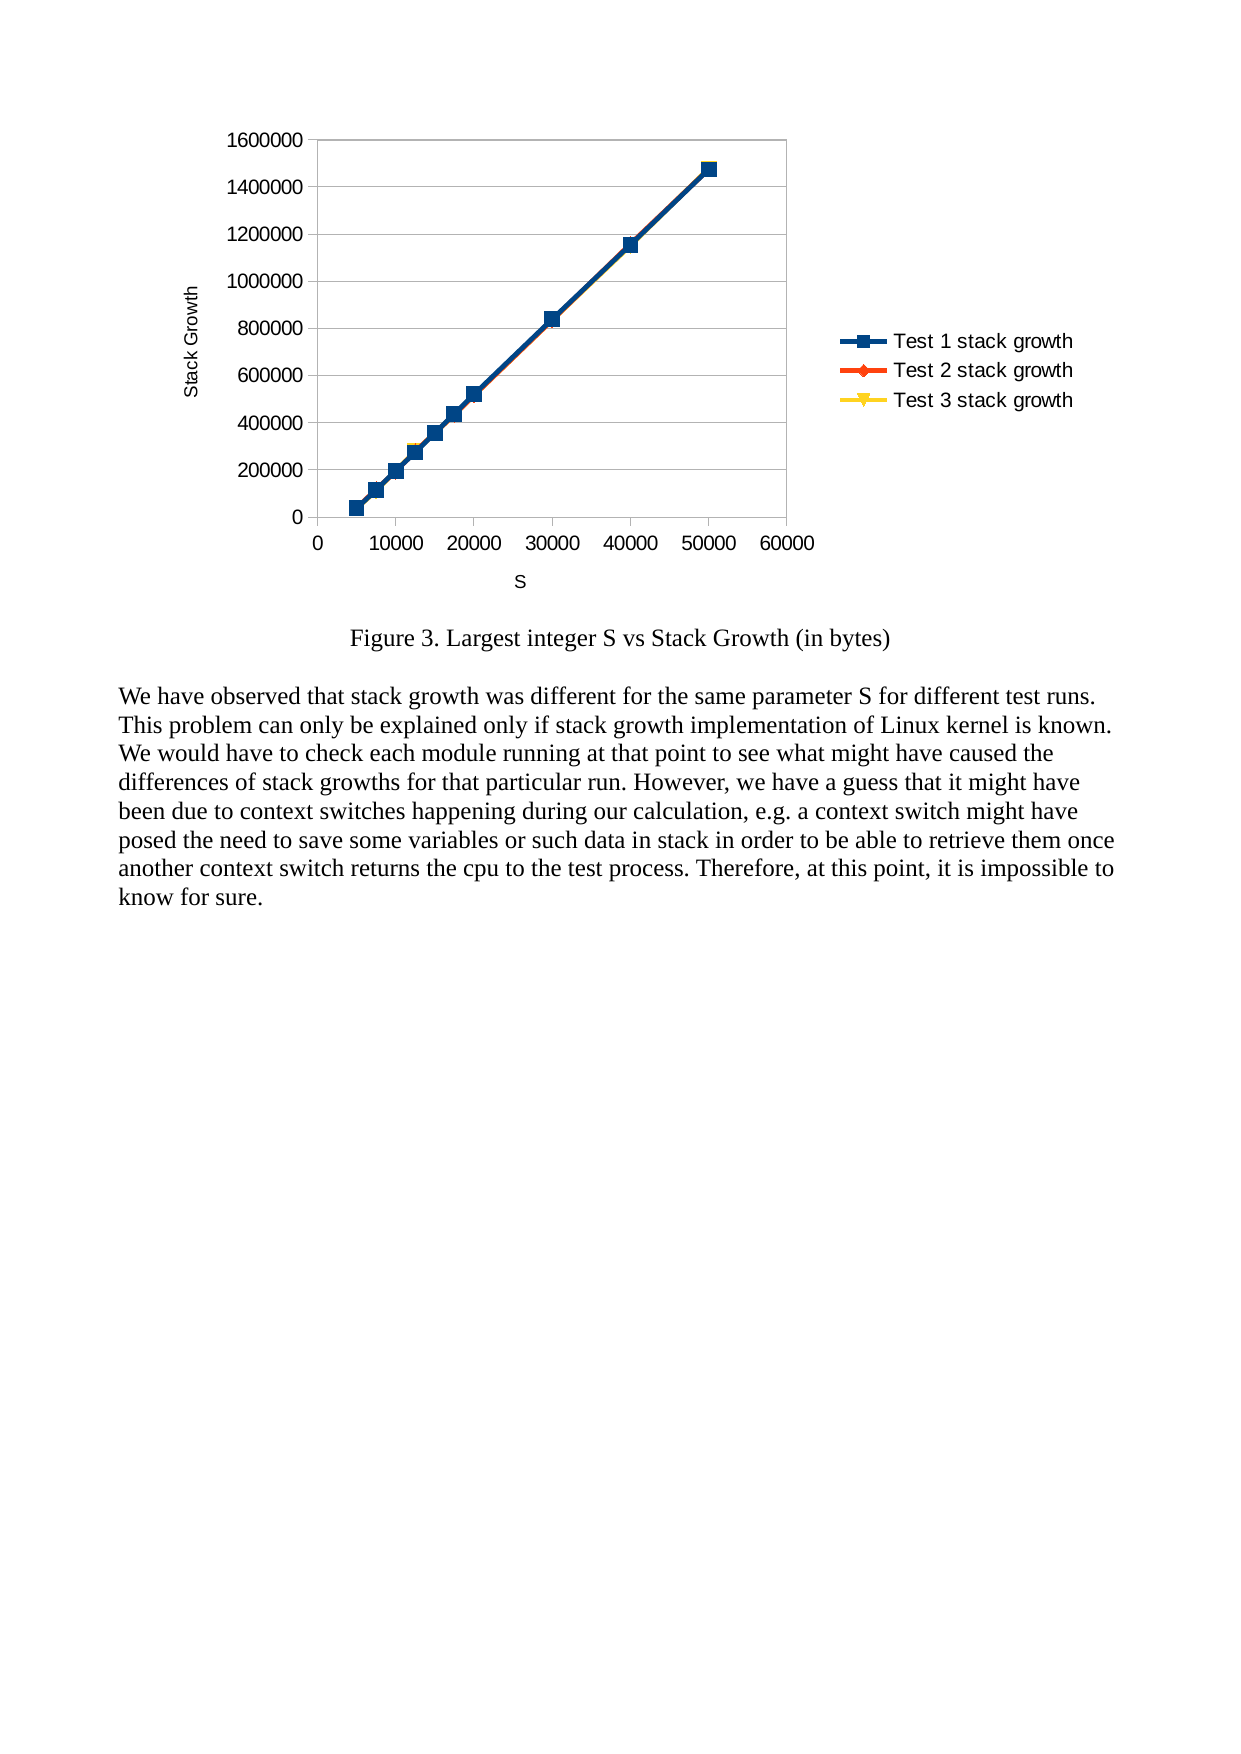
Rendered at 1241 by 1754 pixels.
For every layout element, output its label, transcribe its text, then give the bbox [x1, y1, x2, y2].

text Figure 3. Largest integer S vs Stack Growth (in bytes) [118, 118, 1122, 652]
text This problem can only be explained only if stack growth implementation of Linux kernel is known. We would have to check each module running at that point to see what might have caused the differences of stack growths for that particular run. However, we have a guess that it might have been due to context switches happening during our calculation, e.g. a context switch might have posed the need to save some variables or such data in stack in order to be able to retrieve them once another context switch returns the cpu to the test process. Therefore, at this point, it is impossible to know for sure. [118, 710, 1122, 911]
text We have observed that stack growth was different for the same parameter S for different test runs. [118, 681, 1122, 710]
